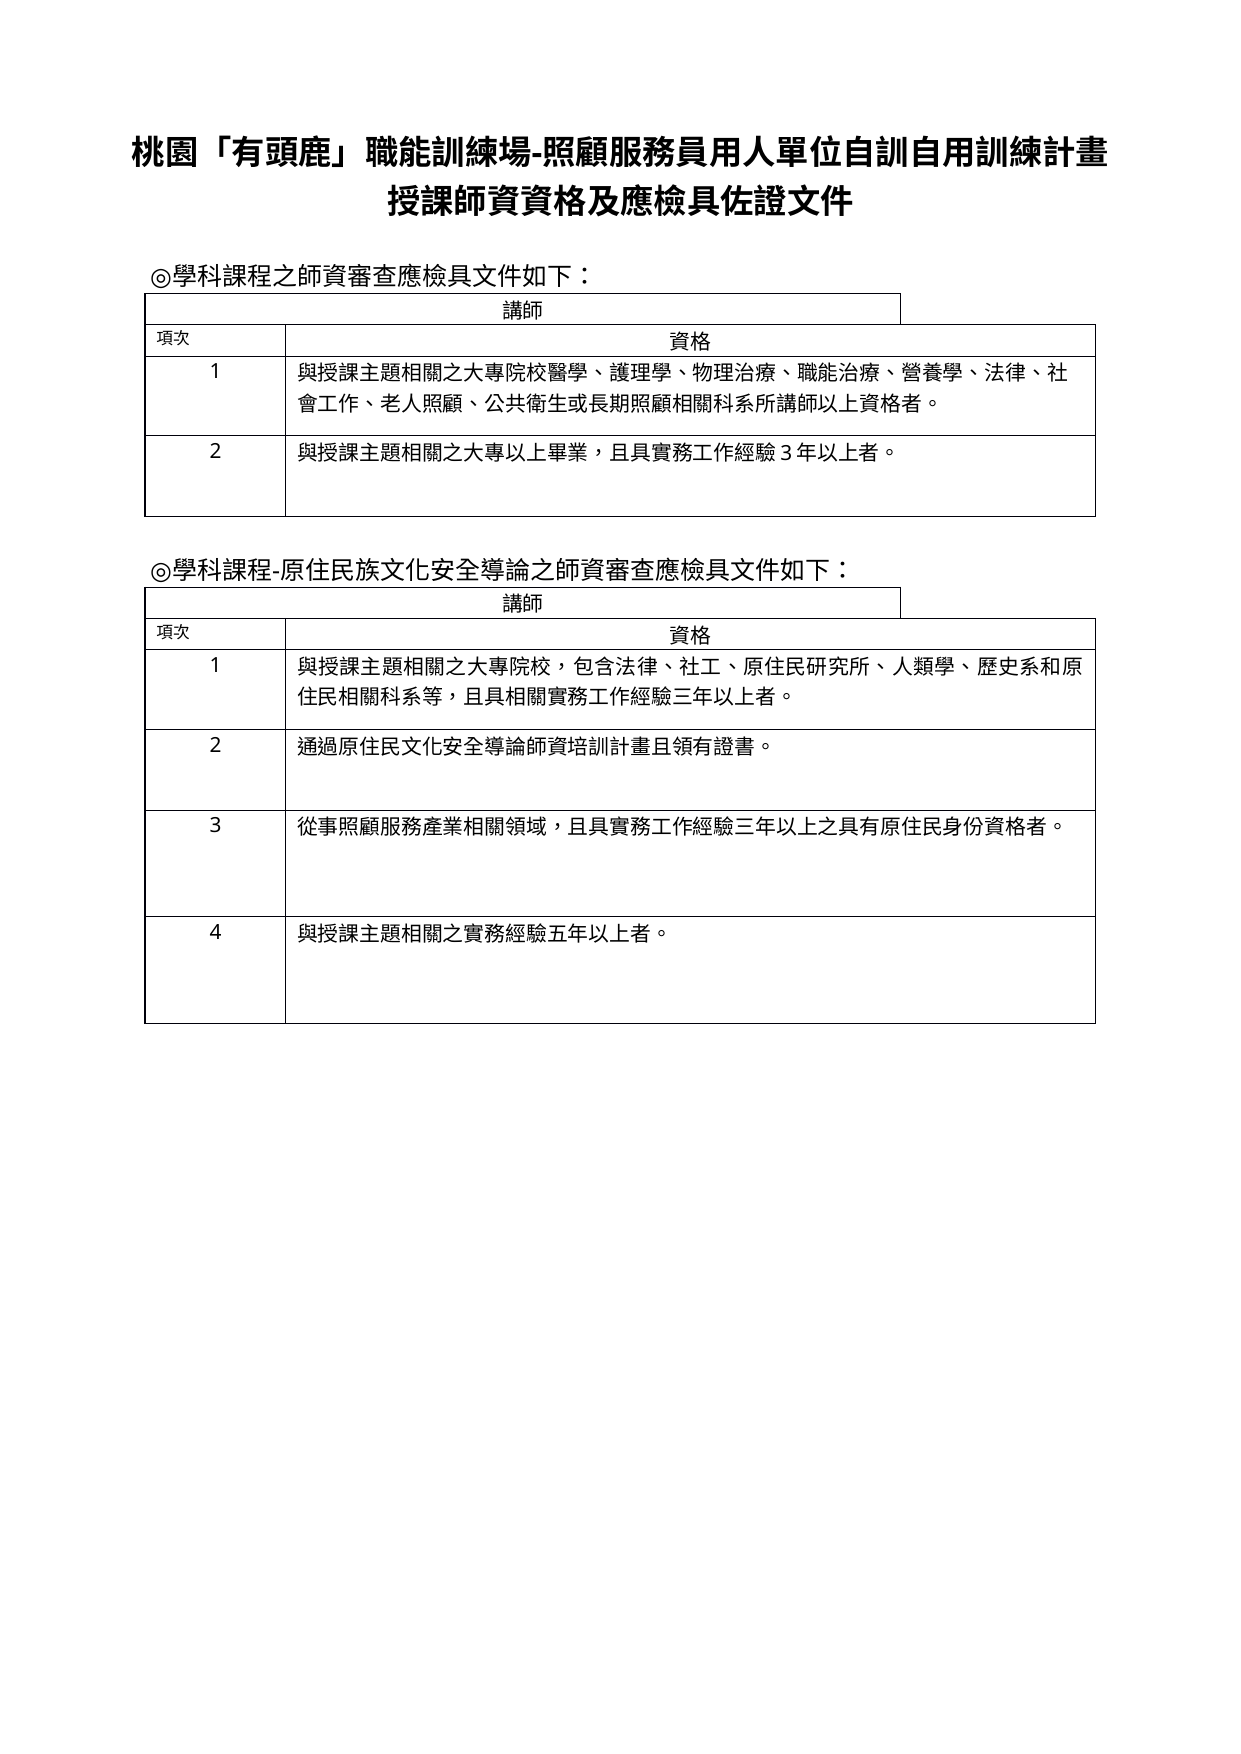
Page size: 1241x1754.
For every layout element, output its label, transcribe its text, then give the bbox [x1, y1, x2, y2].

table_cell 項次 [146, 325, 285, 356]
table_cell 通過原住民文化安全導論師資培訓計畫且領有證書。 [286, 730, 1095, 809]
table_cell 4 [146, 917, 285, 1023]
table_cell 資格 [286, 325, 1095, 356]
text 授課師資資格及應檢具佐證文件 [75, 174, 1165, 223]
table_cell 3 [146, 811, 285, 916]
table_cell 1 [146, 357, 285, 435]
table_cell 資格 [286, 619, 1095, 649]
subtitle ◎學科課程之師資審查應檢具文件如下： [75, 257, 1145, 293]
table_cell 與授課主題相關之大專院校醫學、護理學、物理治療、職能治療、營養學、法律、社會工作、老人照顧、公共衛生或長期照顧相關科系所講師以上資格者。 [286, 357, 1095, 435]
table_cell 2 [146, 436, 285, 516]
table_cell 與授課主題相關之實務經驗五年以上者。 [286, 917, 1095, 1023]
subtitle ◎學科課程-原住民族文化安全導論之師資審查應檢具文件如下： [75, 550, 1145, 587]
table_cell 從事照顧服務產業相關領域，且具實務工作經驗三年以上之具有原住民身份資格者。 [286, 811, 1095, 916]
text 桃園「有頭鹿」職能訓練場-照顧服務員用人單位自訓自用訓練計畫 [75, 126, 1165, 174]
table_header 講師 [146, 588, 900, 618]
table_cell 項次 [146, 619, 285, 649]
table_cell 1 [146, 650, 285, 729]
table_header 講師 [146, 294, 900, 324]
table_cell 與授課主題相關之大專院校，包含法律、社工、原住民研究所、人類學、歷史系和原住民相關科系等，且具相關實務工作經驗三年以上者。 [286, 650, 1095, 729]
table_cell 與授課主題相關之大專以上畢業，且具實務工作經驗3年以上者。 [286, 436, 1095, 516]
table_cell 2 [146, 730, 285, 809]
